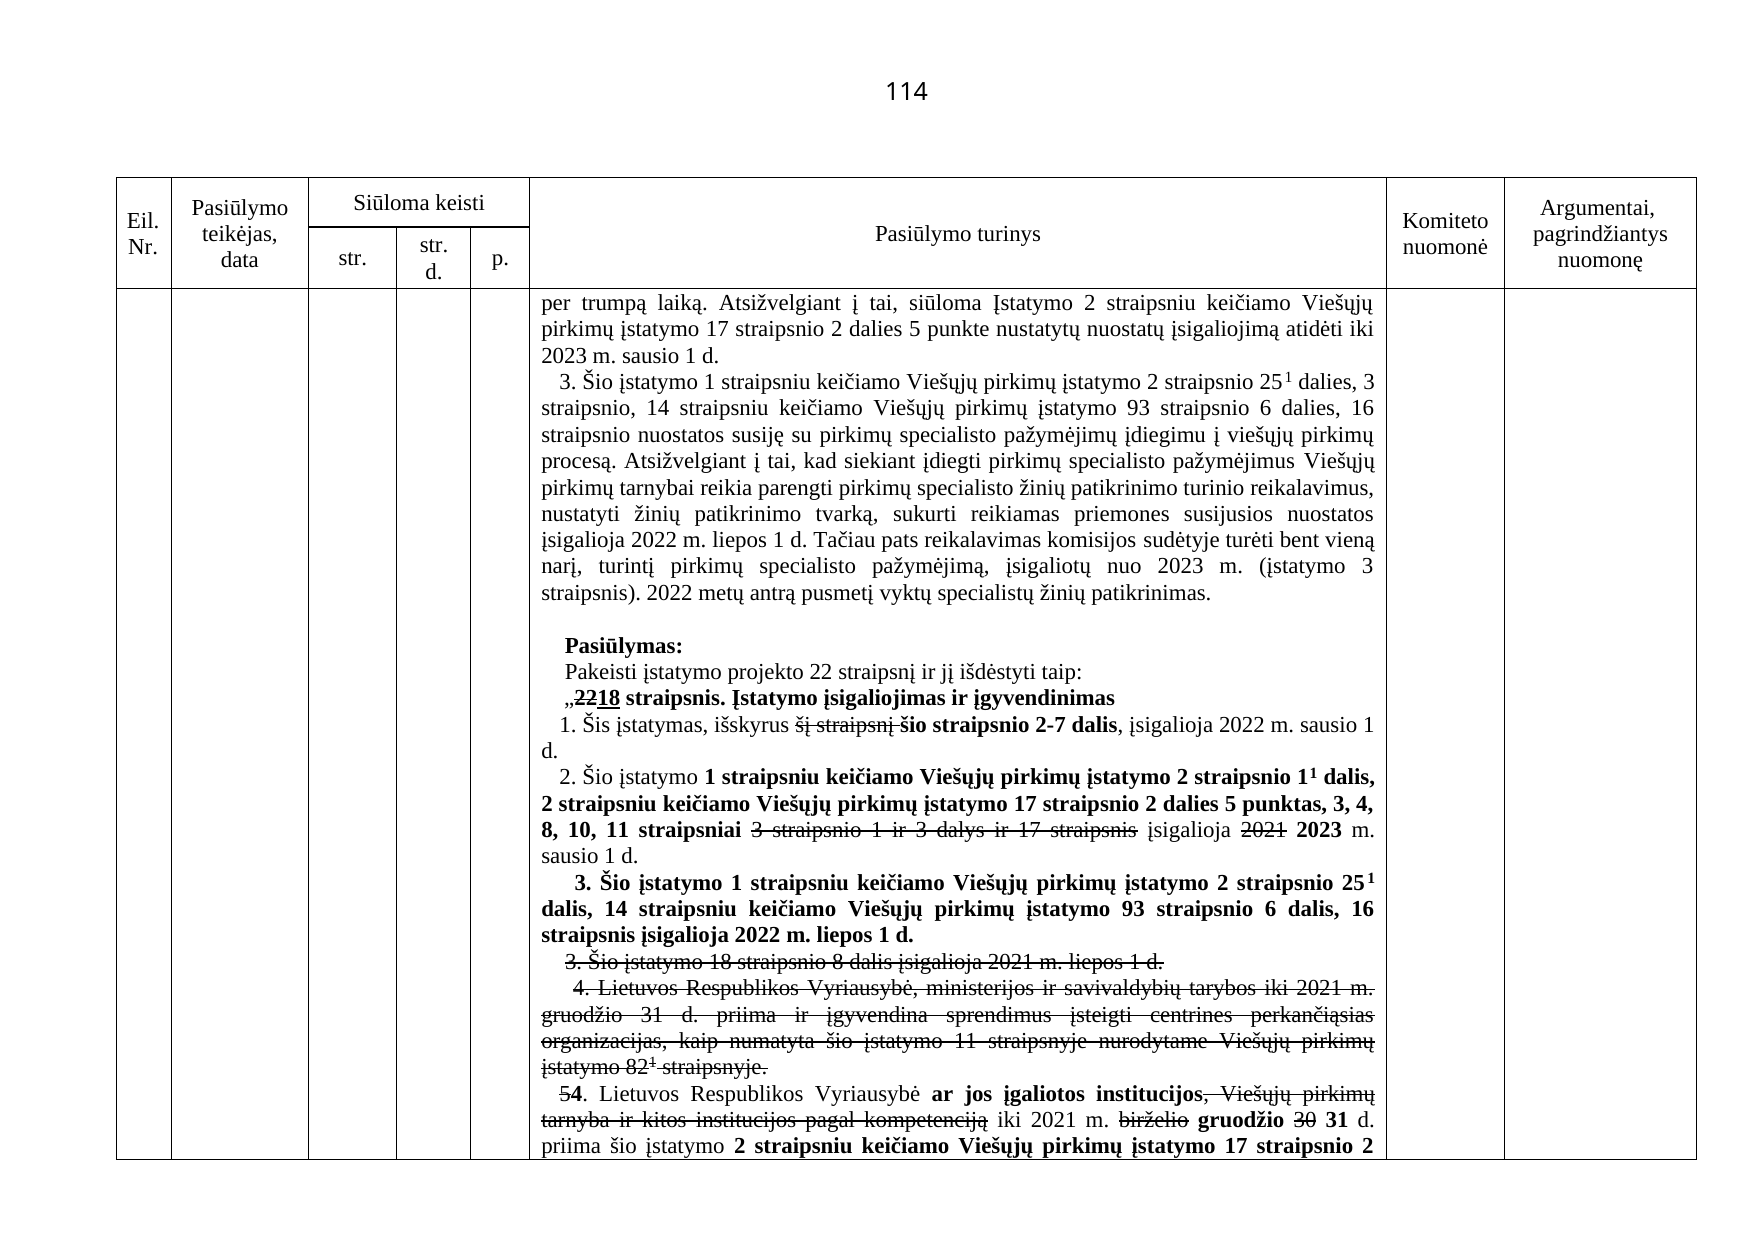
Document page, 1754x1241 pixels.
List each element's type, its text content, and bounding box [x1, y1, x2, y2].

table_header Eil. Nr. [117, 178, 171, 288]
table_header Argumentai, pagrindžiantys nuomonę [1505, 178, 1696, 288]
table_cell [1505, 289, 1696, 1159]
table_cell [1387, 289, 1504, 1159]
table_cell [172, 289, 308, 1159]
table_cell [397, 289, 470, 1159]
table_cell per trumpą laiką. Atsižvelgiant į tai, siūloma Įstatymo 2 straipsniu keičiamo Viešųjų pirkimų įstatymo 17 straipsnio 2 dalies 5 punkte nustatytų nuostatų įsigaliojimą atidėti iki 2023 m. sausio 1 d. 3. Šio įstatymo 1 straipsniu keičiamo Viešųjų pirkimų įstatymo 2 straipsnio 251 dalies, 3 straipsnio, 14 straipsniu keičiamo Viešųjų pirkimų įstatymo 93 straipsnio 6 dalies, 16 straipsnio nuostatos susiję su pirkimų specialisto pažymėjimų įdiegimu į viešųjų pirkimų procesą. Atsižvelgiant į tai, kad siekiant įdiegti pirkimų specialisto pažymėjimus Viešųjų pirkimų tarnybai reikia parengti pirkimų specialisto žinių patikrinimo turinio reikalavimus, nustatyti žinių patikrinimo tvarką, sukurti reikiamas priemones susijusios nuostatos įsigalioja 2022 m. liepos 1 d. Tačiau pats reikalavimas komisijos sudėtyje turėti bent vieną narį, turintį pirkimų specialisto pažymėjimą, įsigaliotų nuo 2023 m. (įstatymo 3 straipsnis). 2022 metų antrą pusmetį vyktų specialistų žinių patikrinimas. Pasiūlymas: Pakeisti įstatymo projekto 22 straipsnį ir jį išdėstyti taip: „2218 straipsnis. Įstatymo įsigaliojimas ir įgyvendinimas 1. Šis įstatymas, išskyrus šį straipsnį šio straipsnio 2-7 dalis, įsigalioja 2022 m. sausio 1 d. 2. Šio įstatymo 1 straipsniu keičiamo Viešųjų pirkimų įstatymo 2 straipsnio 11 dalis, 2 straipsniu keičiamo Viešųjų pirkimų įstatymo 17 straipsnio 2 dalies 5 punktas, 3, 4, 8, 10, 11 straipsniai 3 straipsnio 1 ir 3 dalys ir 17 straipsnis įsigalioja 2021 2023 m. sausio 1 d. 3. Šio įstatymo 1 straipsniu keičiamo Viešųjų pirkimų įstatymo 2 straipsnio 251 dalis, 14 straipsniu keičiamo Viešųjų pirkimų įstatymo 93 straipsnio 6 dalis, 16 straipsnis įsigalioja 2022 m. liepos 1 d. 3. Šio įstatymo 18 straipsnio 8 dalis įsigalioja 2021 m. liepos 1 d. 4. Lietuvos Respublikos Vyriausybė, ministerijos ir savivaldybių tarybos iki 2021 m. gruodžio 31 d. priima ir įgyvendina sprendimus įsteigti centrines perkančiąsias organizacijas, kaip numatyta šio įstatymo 11 straipsnyje nurodytame Viešųjų pirkimų įstatymo 821 straipsnyje. 54. Lietuvos Respublikos Vyriausybė ar jos įgaliotos institucijos, Viešųjų pirkimų tarnyba ir kitos institucijos pagal kompetenciją iki 2021 m. birželio gruodžio 30 31 d. priima šio įstatymo 2 straipsniu keičiamo Viešųjų pirkimų įstatymo 17 straipsnio 2 [530, 289, 1386, 1159]
table_cell p. [471, 228, 529, 288]
table_cell [471, 289, 529, 1159]
table_cell [117, 289, 171, 1159]
table_cell [309, 289, 396, 1159]
table_cell str. d. [397, 228, 470, 288]
table_header Pasiūlymo turinys [530, 178, 1386, 288]
table_cell str. [309, 228, 396, 288]
table_header Siūloma keisti [309, 178, 529, 226]
table_header Pasiūlymo teikėjas, data [172, 178, 308, 288]
table_header Komiteto nuomonė [1387, 178, 1504, 288]
